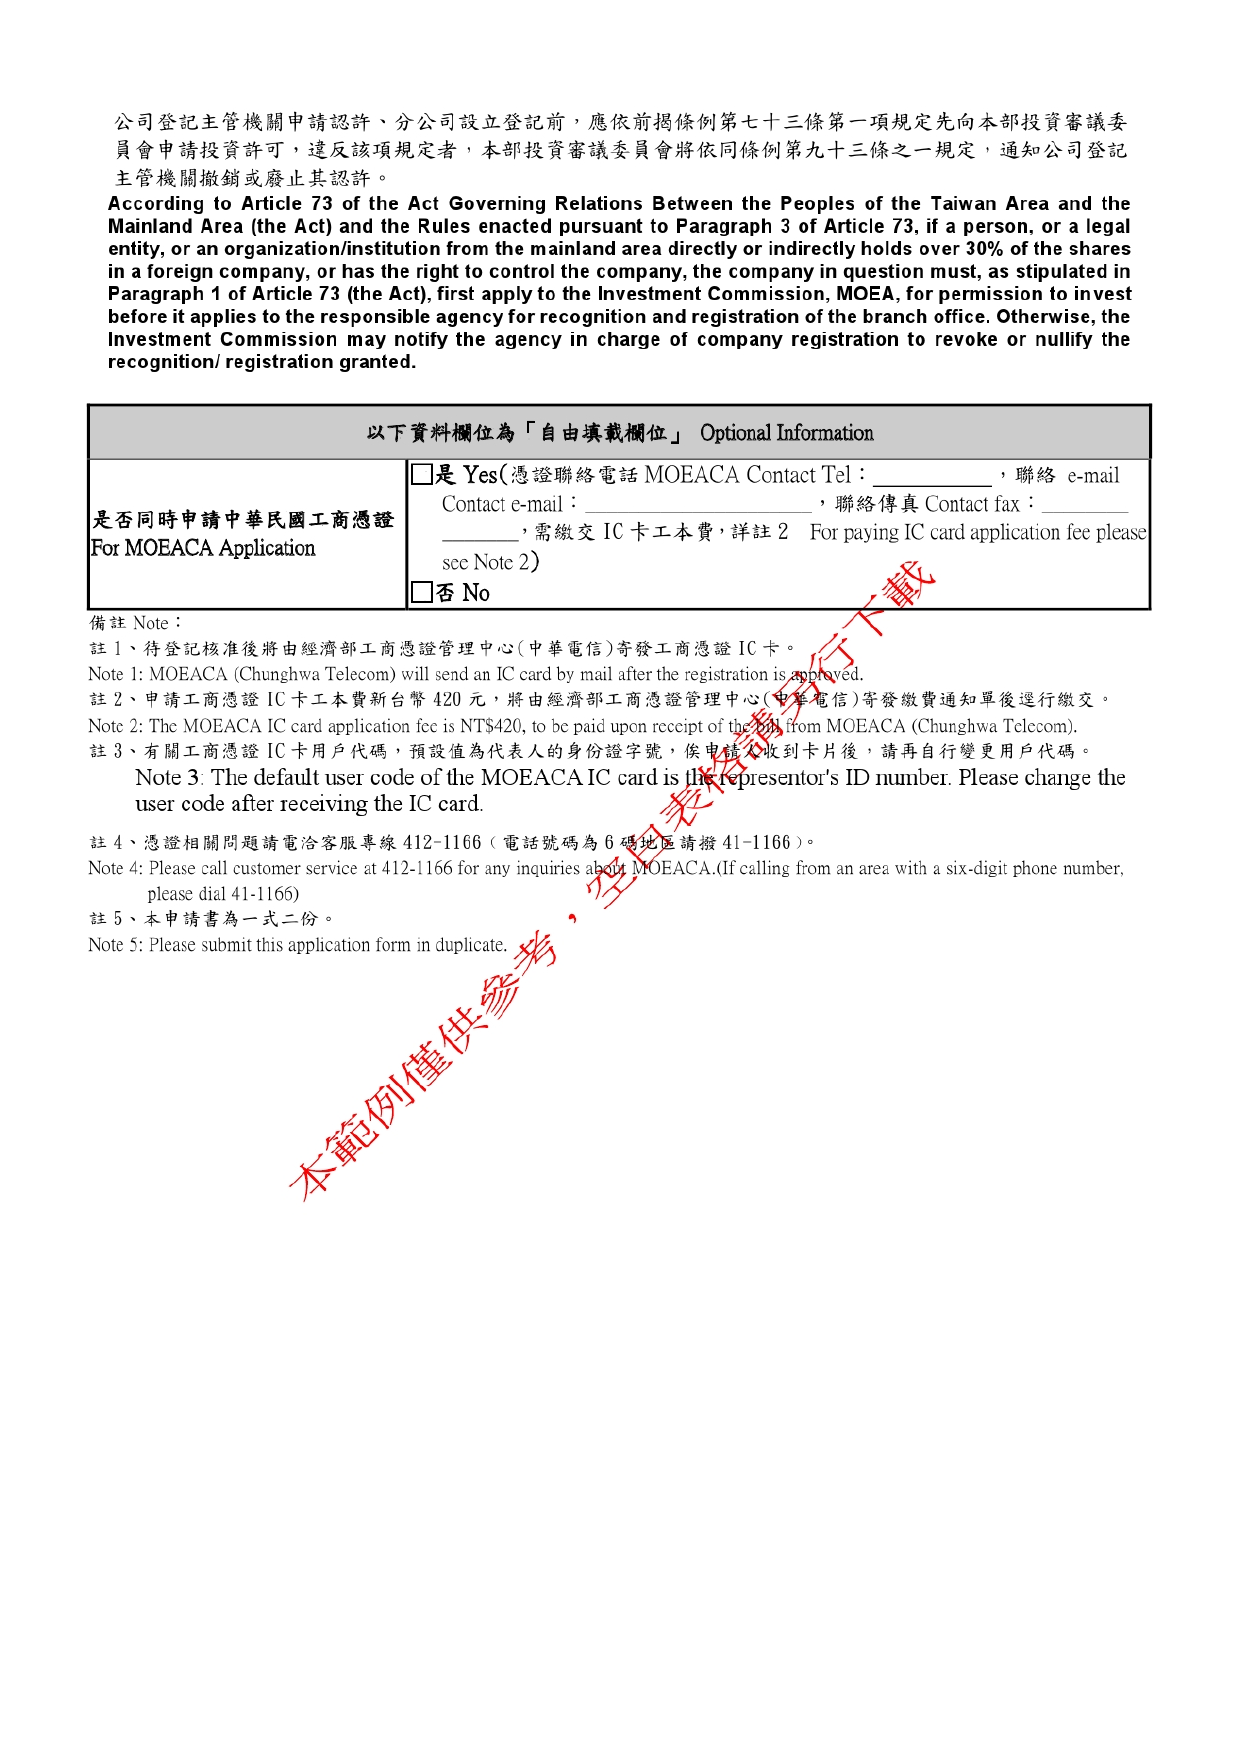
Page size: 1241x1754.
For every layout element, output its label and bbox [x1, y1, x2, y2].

picture [35, 38, 1205, 1691]
